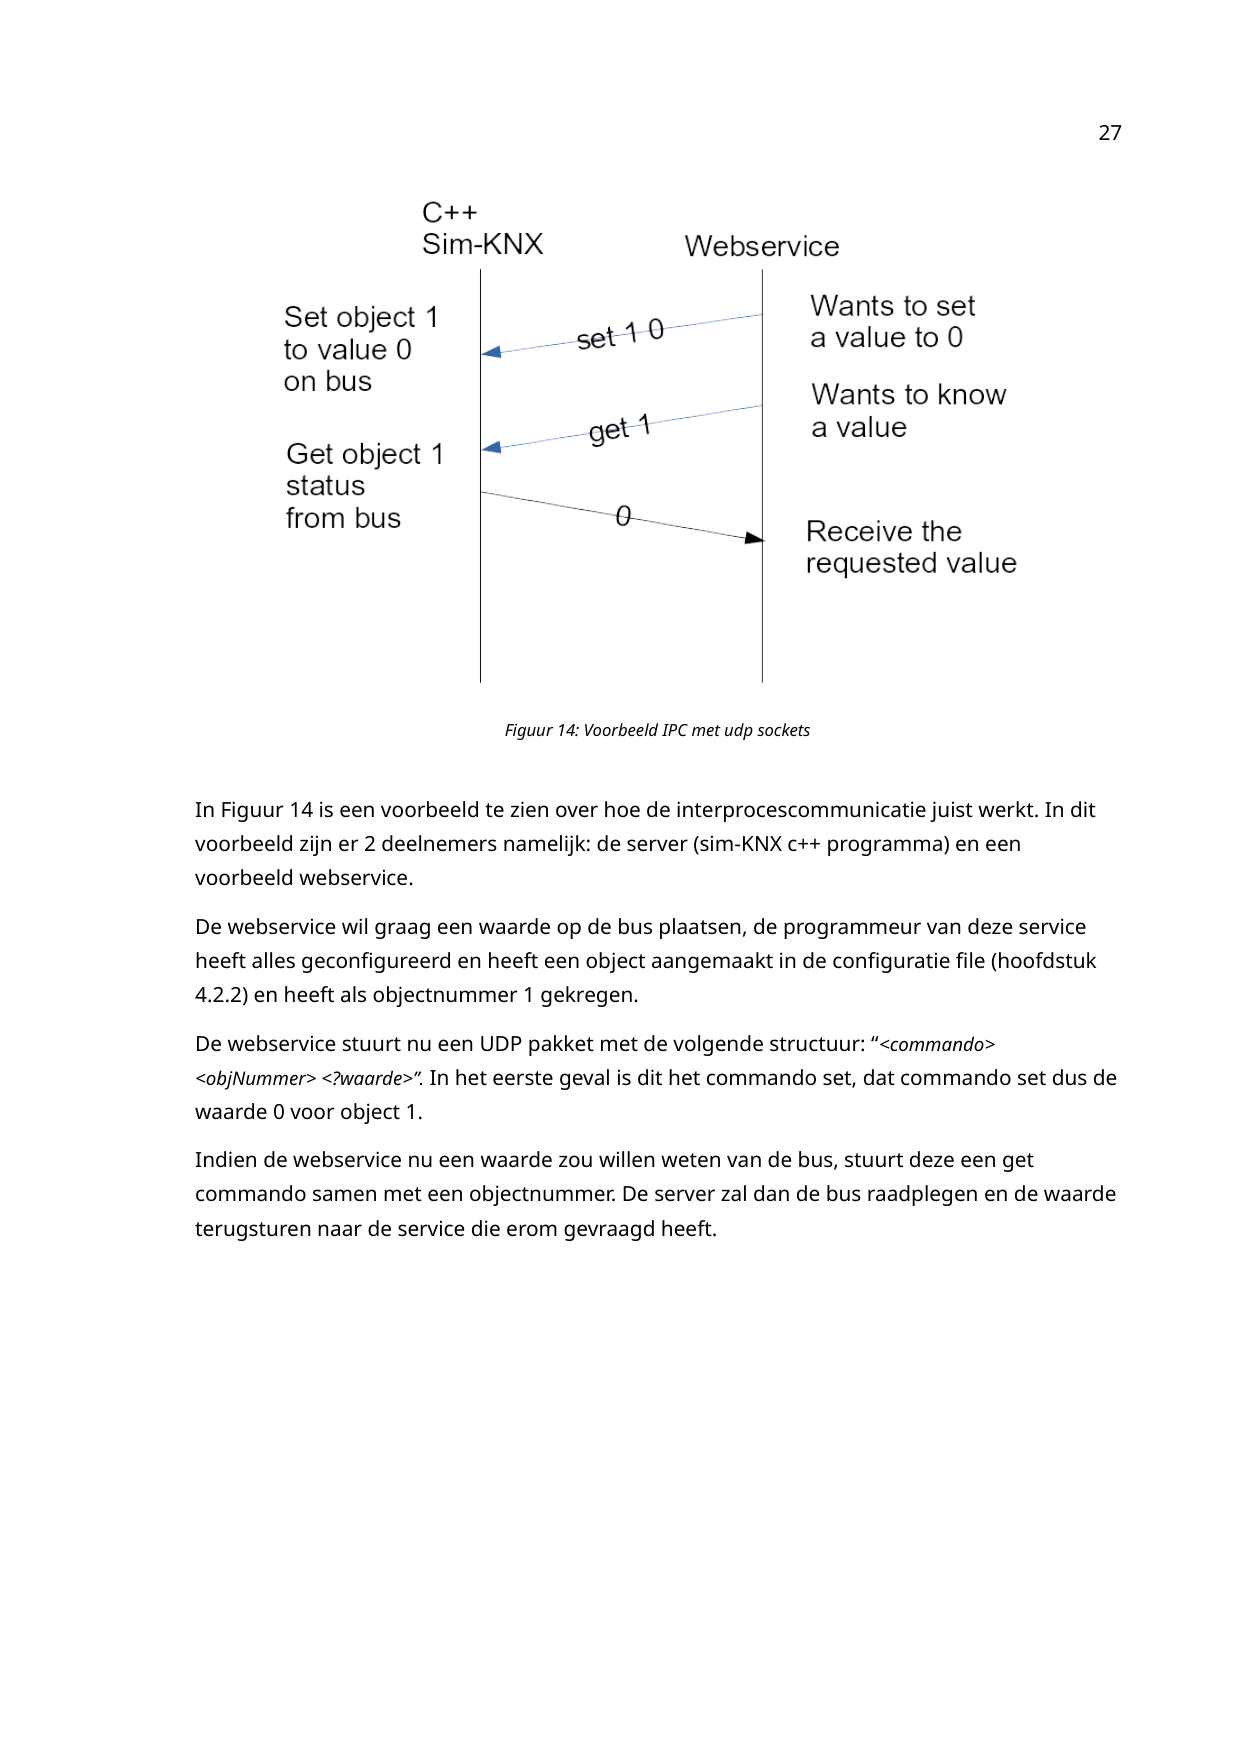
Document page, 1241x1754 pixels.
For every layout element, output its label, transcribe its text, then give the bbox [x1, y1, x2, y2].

text Figuur 14: Voorbeeld IPC met udp sockets [262, 711, 1055, 741]
text De webservice stuurt nu een UDP pakket met de volgende structuur: “<commando> <objNummer> <?waarde>”. In het eerste geval is dit het commando set, dat commando set dus de waarde 0 voor object 1. [195, 1029, 1122, 1125]
text Indien de webservice nu een waarde zou willen weten van de bus, stuurt deze een get commando samen met een objectnummer. De server zal dan de bus raadplegen en de waarde terugsturen naar de service die erom gevraagd heeft. [195, 1146, 1122, 1242]
picture [261, 188, 1056, 711]
text In Figuur 14 is een voorbeeld te zien over hoe de interprocescommunicatie juist werkt. In dit voorbeeld zijn er 2 deelnemers namelijk: de server (sim-KNX c++ programma) en een voorbeeld webservice. [195, 795, 1122, 892]
text De webservice wil graag een waarde op de bus plaatsen, de programmeur van deze service heeft alles geconfigureerd en heeft een object aangemaakt in de configuratie file (hoofdstuk 4.2.2) en heeft als objectnummer 1 gekregen. [195, 912, 1122, 1008]
